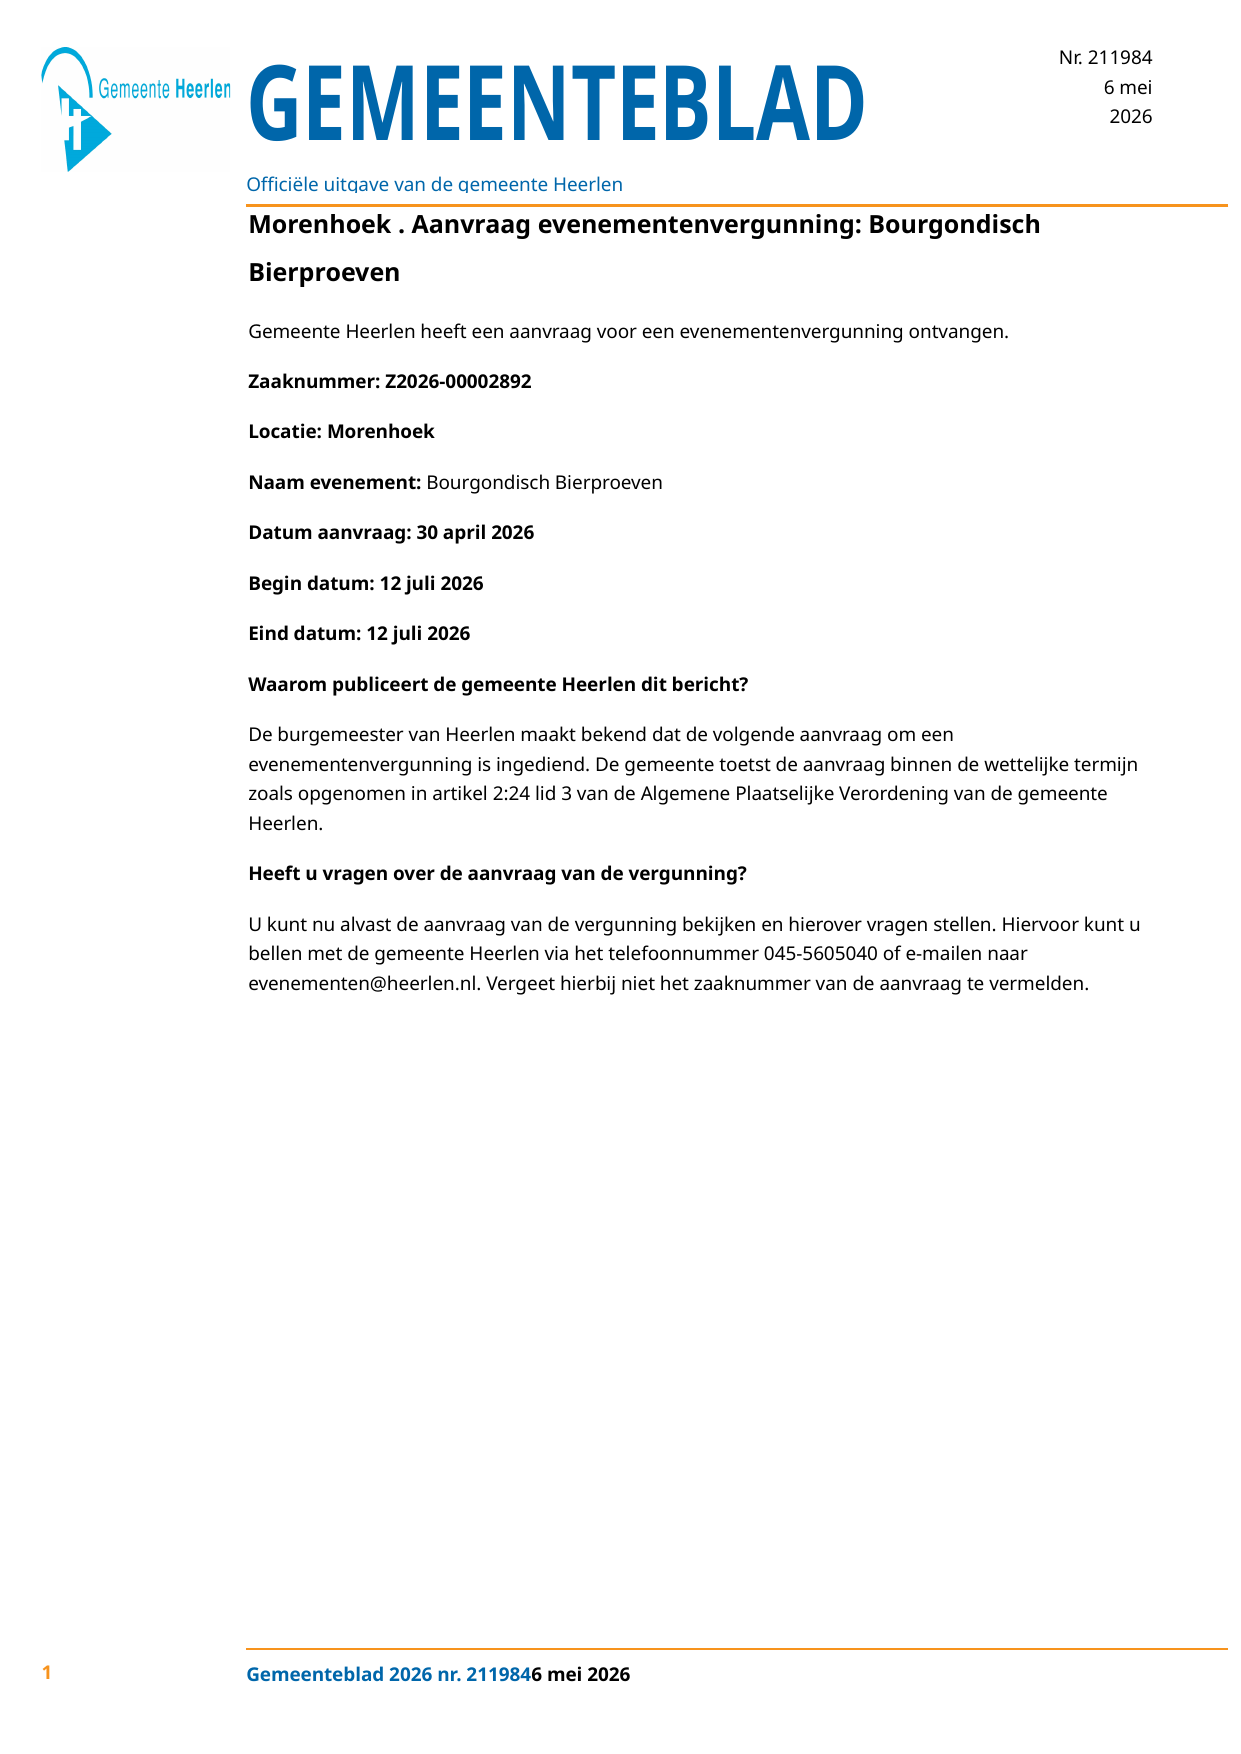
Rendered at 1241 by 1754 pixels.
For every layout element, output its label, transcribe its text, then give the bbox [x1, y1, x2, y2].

text Begin datum: 12 juli 2026 [248, 570, 1152, 596]
text Locatie: Morenhoek [248, 419, 1152, 444]
picture [41, 47, 231, 172]
picture [41, 47, 59, 70]
text Zaaknummer: Z2026-00002892 [248, 368, 1152, 394]
text U kunt nu alvast de aanvraag van de vergunning bekijken en hierover vragen stellen. Hiervoor kunt u bellen met de gemeente Heerlen via het telefoonnummer 045-5605040 of e-mailen naar evenementen@heerlen.nl. Vergeet hierbij niet het zaaknummer van de aanvraag te vermelden. [248, 911, 1152, 996]
text Eind datum: 12 juli 2026 [248, 620, 1152, 646]
text Gemeente Heerlen heeft een aanvraag voor een evenementenvergunning ontvangen. [248, 318, 1152, 344]
text Datum aanvraag: 30 april 2026 [248, 519, 1152, 545]
text De burgemeester van Heerlen maakt bekend dat de volgende aanvraag om een evenementenvergunning is ingediend. De gemeente toetst de aanvraag binnen de wettelijke termijn zoals opgenomen in artikel 2:24 lid 3 van de Algemene Plaatselijke Verordening van de gemeente Heerlen. [248, 721, 1152, 836]
text Morenhoek . Aanvraag evenementenvergunning: Bourgondisch Bierproeven [248, 207, 1152, 288]
text Waarom publiceert de gemeente Heerlen dit bericht? [248, 671, 1152, 697]
text Heeft u vragen over de aanvraag van de vergunning? [248, 860, 1152, 886]
text Naam evenement: Bourgondisch Bierproeven [248, 469, 1152, 495]
